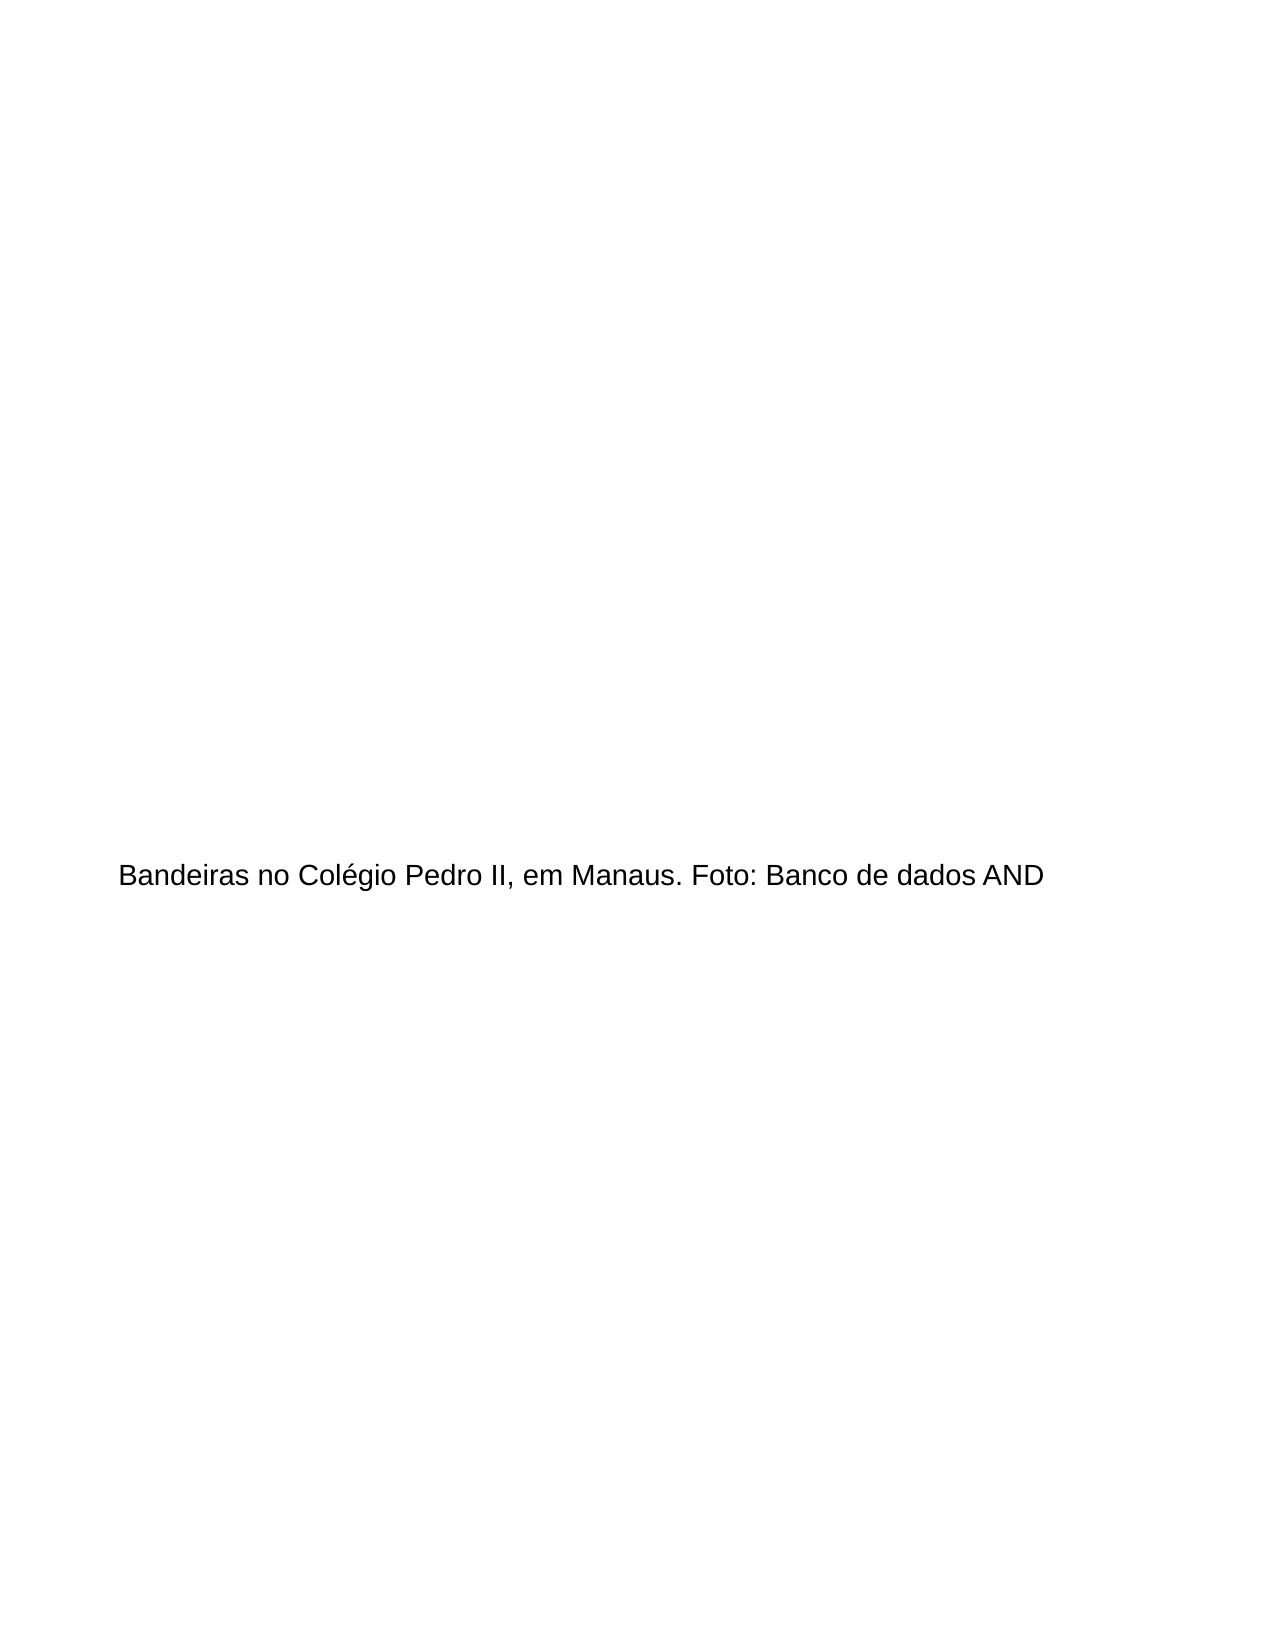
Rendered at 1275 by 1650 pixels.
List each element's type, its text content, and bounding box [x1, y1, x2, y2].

text Bandeiras no Colégio Pedro II, em Manaus. Foto: Banco de dados AND [118, 857, 1157, 891]
